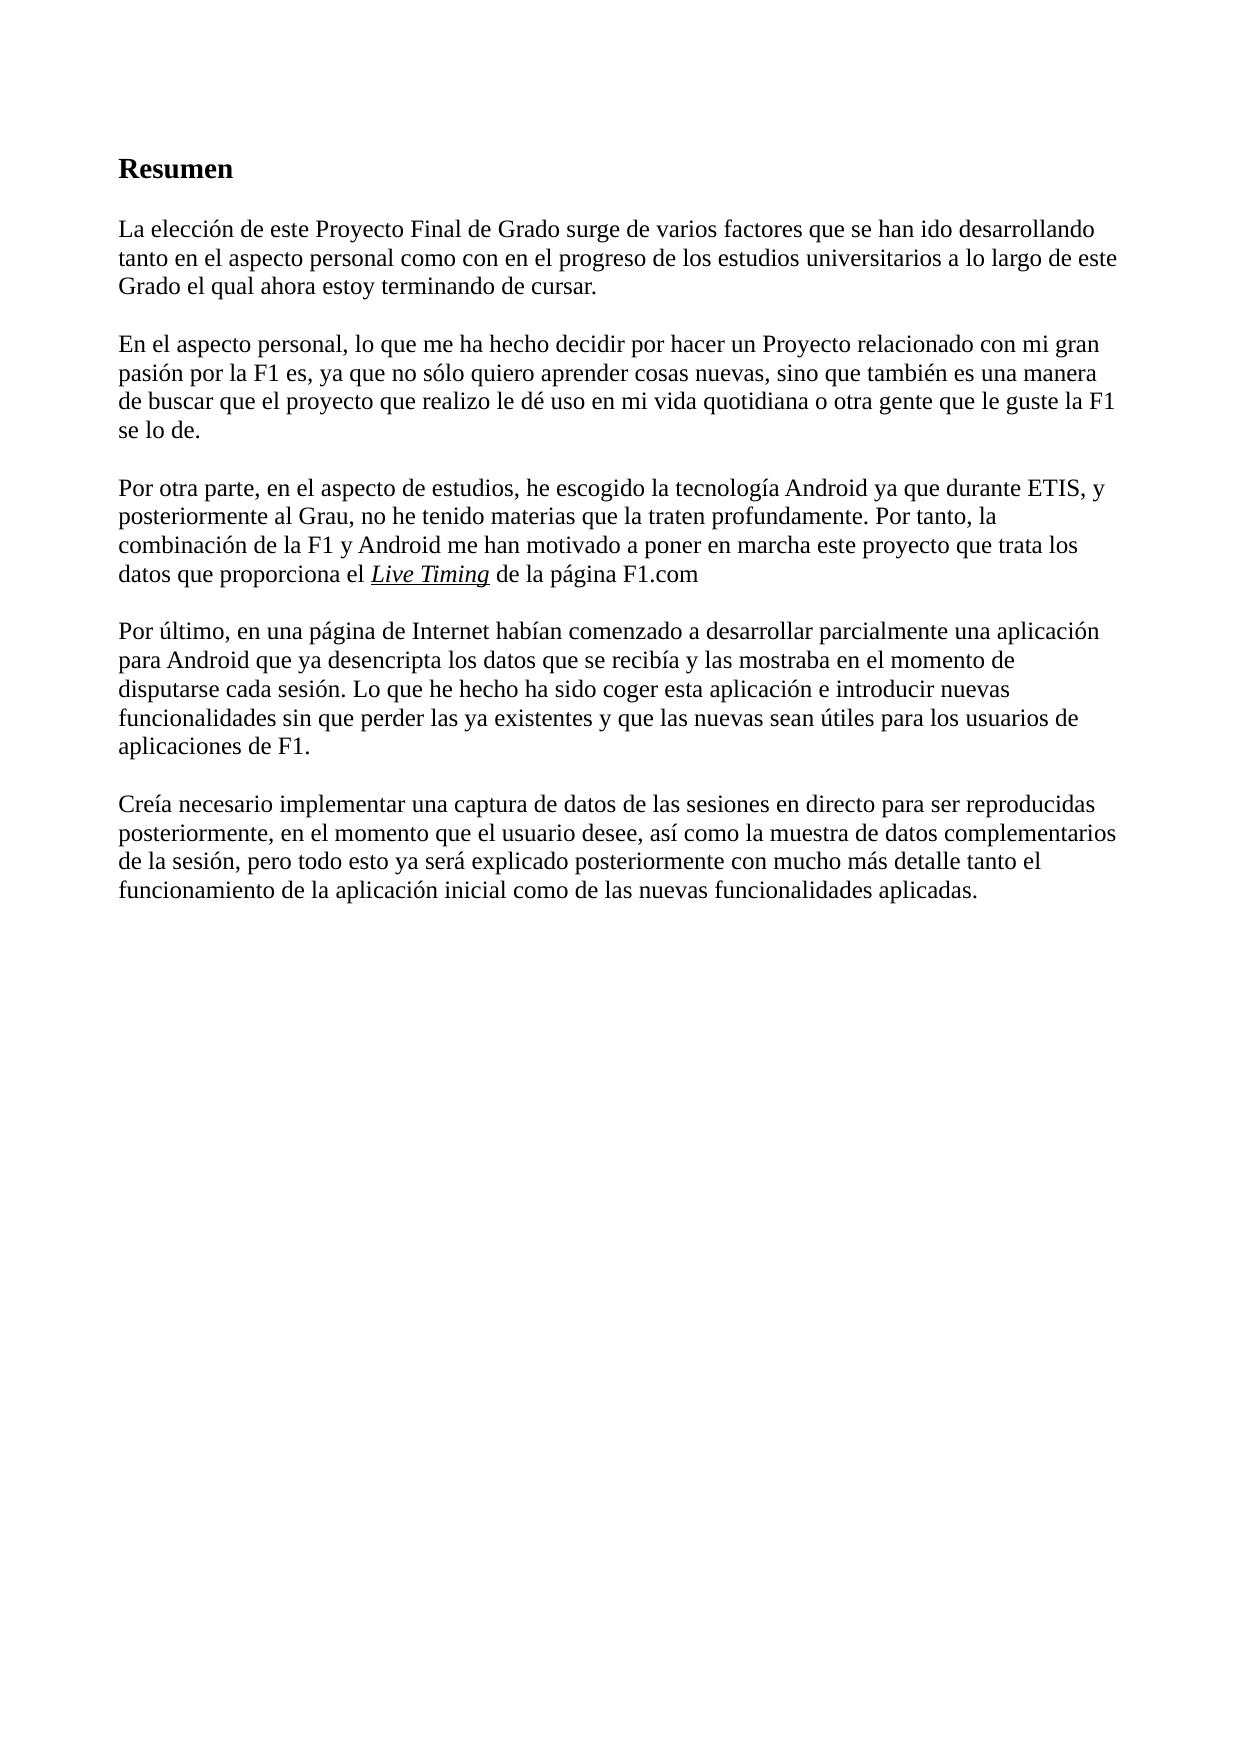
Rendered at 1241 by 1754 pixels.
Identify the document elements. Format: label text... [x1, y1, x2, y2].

text La elección de este Proyecto Final de Grado surge de varios factores que se han ido desarrollando tanto en el aspecto personal como con en el progreso de los estudios universitarios a lo largo de este Grado el qual ahora estoy terminando de cursar. En el aspecto personal, lo que me ha hecho decidir por hacer un Proyecto relacionado con mi gran pasión por la F1 es, ya que no sólo quiero aprender cosas nuevas, sino que también es una manera de buscar que el proyecto que realizo le dé uso en mi vida quotidiana o otra gente que le guste la F1 se lo de. Por otra parte, en el aspecto de estudios, he escogido la tecnología Android ya que durante ETIS, y posteriormente al Grau, no he tenido materias que la traten profundamente. Por tanto, la combinación de la F1 y Android me han motivado a poner en marcha este proyecto que trata los datos que proporciona el Live Timing de la página F1.com Por último, en una página de Internet habían comenzado a desarrollar parcialmente una aplicación para Android que ya desencripta los datos que se recibía y las mostraba en el momento de disputarse cada sesión. Lo que he hecho ha sido coger esta aplicación e introducir nuevas funcionalidades sin que perder las ya existentes y que las nuevas sean útiles para los usuarios de aplicaciones de F1. Creía necesario implementar una captura de datos de las sesiones en directo para ser reproducidas posteriormente, en el momento que el usuario desee, así como la muestra de datos complementarios de la sesión, pero todo esto ya será explicado posteriormente con mucho más detalle tanto el funcionamiento de la aplicación inicial como de las nuevas funcionalidades aplicadas. [118, 214, 1122, 904]
text Resumen [118, 152, 1122, 185]
